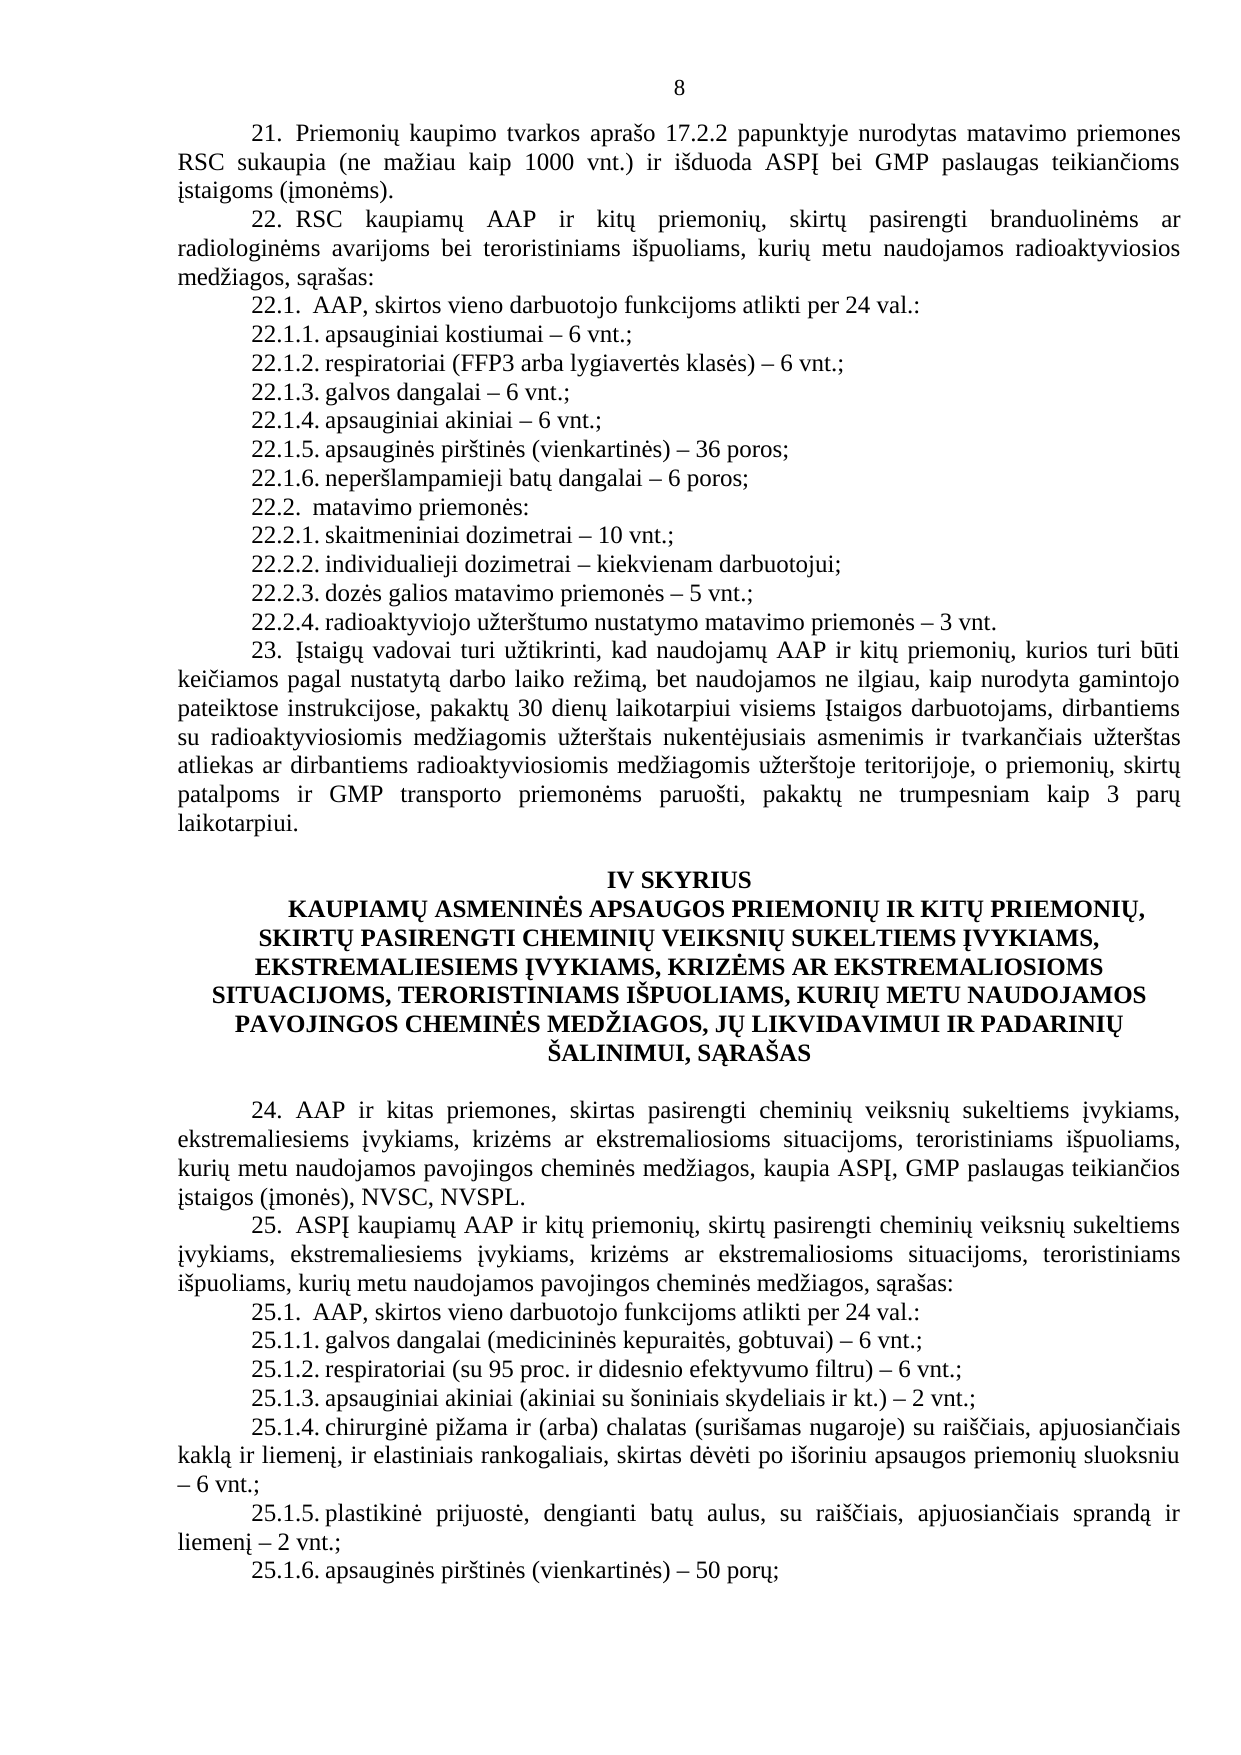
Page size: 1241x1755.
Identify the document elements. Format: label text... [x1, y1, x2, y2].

text 22.1.5. apsauginės pirštinės (vienkartinės) – 36 poros; [177, 434, 1181, 463]
text 22.1.6. neperšlampamieji batų dangalai – 6 poros; [177, 463, 1181, 492]
text 22. RSC kaupiamų AAP ir kitų priemonių, skirtų pasirengti branduolinėms ar radiologinėms avarijoms bei teroristiniams išpuoliams, kurių metu naudojamos radioaktyviosios medžiagos, sąrašas: [177, 204, 1181, 291]
text 22.2.2. individualieji dozimetrai – kiekvienam darbuotojui; [177, 549, 1181, 578]
text 24. AAP ir kitas priemones, skirtas pasirengti cheminių veiksnių sukeltiems įvykiams, ekstremaliesiems įvykiams, krizėms ar ekstremaliosioms situacijoms, teroristiniams išpuoliams, kurių metu naudojamos pavojingos cheminės medžiagos, kaupia ASPĮ, GMP paslaugas teikiančios įstaigos (įmonės), NVSC, NVSPL. [177, 1096, 1181, 1211]
text KAUPIAMŲ ASMENINĖS APSAUGOS PRIEMONIŲ IR KITŲ PRIEMONIŲ, SKIRTŲ PASIRENGTI CHEMINIŲ VEIKSNIŲ SUKELTIEMS ĮVYKIAMS, EKSTREMALIESIEMS ĮVYKIAMS, KRIZĖMS AR EKSTREMALIOSIOMS SITUACIJOMS, TERORISTINIAMS IŠPUOLIAMS, KURIŲ METU NAUDOJAMOS PAVOJINGOS CHEMINĖS MEDŽIAGOS, JŲ LIKVIDAVIMUI IR PADARINIŲ ŠALINIMUI, SĄRAŠAS [177, 894, 1181, 1067]
text 23. Įstaigų vadovai turi užtikrinti, kad naudojamų AAP ir kitų priemonių, kurios turi būti keičiamos pagal nustatytą darbo laiko režimą, bet naudojamos ne ilgiau, kaip nurodyta gamintojo pateiktose instrukcijose, pakaktų 30 dienų laikotarpiui visiems Įstaigos darbuotojams, dirbantiems su radioaktyviosiomis medžiagomis užterštais nukentėjusiais asmenimis ir tvarkančiais užterštas atliekas ar dirbantiems radioaktyviosiomis medžiagomis užterštoje teritorijoje, o priemonių, skirtų patalpoms ir GMP transporto priemonėms paruošti, pakaktų ne trumpesniam kaip 3 parų laikotarpiui. [177, 636, 1181, 837]
text 22.1.3. galvos dangalai – 6 vnt.; [177, 377, 1181, 406]
text 25.1.6. apsauginės pirštinės (vienkartinės) – 50 porų; [177, 1556, 1181, 1584]
text 25.1.3. apsauginiai akiniai (akiniai su šoniniais skydeliais ir kt.) – 2 vnt.; [177, 1383, 1181, 1412]
text 22.1. AAP, skirtos vieno darbuotojo funkcijoms atlikti per 24 val.: [177, 291, 1181, 319]
text 22.1.1. apsauginiai kostiumai – 6 vnt.; [177, 319, 1181, 348]
text 25.1. AAP, skirtos vieno darbuotojo funkcijoms atlikti per 24 val.: [177, 1297, 1181, 1326]
text 25.1.2. respiratoriai (su 95 proc. ir didesnio efektyvumo filtru) – 6 vnt.; [177, 1354, 1181, 1383]
text 22.2.1. skaitmeniniai dozimetrai – 10 vnt.; [177, 521, 1181, 549]
text 25.1.4. chirurginė pižama ir (arba) chalatas (surišamas nugaroje) su raiščiais, apjuosiančiais kaklą ir liemenį, ir elastiniais rankogaliais, skirtas dėvėti po išoriniu apsaugos priemonių sluoksniu – 6 vnt.; [177, 1412, 1181, 1498]
text 25.1.5. plastikinė prijuostė, dengianti batų aulus, su raiščiais, apjuosiančiais sprandą ir liemenį – 2 vnt.; [177, 1498, 1181, 1556]
text 25. ASPĮ kaupiamų AAP ir kitų priemonių, skirtų pasirengti cheminių veiksnių sukeltiems įvykiams, ekstremaliesiems įvykiams, krizėms ar ekstremaliosioms situacijoms, teroristiniams išpuoliams, kurių metu naudojamos pavojingos cheminės medžiagos, sąrašas: [177, 1211, 1181, 1297]
text 25.1.1. galvos dangalai (medicininės kepuraitės, gobtuvai) – 6 vnt.; [177, 1326, 1181, 1354]
text 22.1.4. apsauginiai akiniai – 6 vnt.; [177, 406, 1181, 434]
text 22.2.3. dozės galios matavimo priemonės – 5 vnt.; [177, 578, 1181, 607]
text IV SKYRIUS [177, 866, 1181, 894]
text 21. Priemonių kaupimo tvarkos aprašo 17.2.2 papunktyje nurodytas matavimo priemones RSC sukaupia (ne mažiau kaip 1000 vnt.) ir išduoda ASPĮ bei GMP paslaugas teikiančioms įstaigoms (įmonėms). [177, 118, 1181, 204]
text 22.1.2. respiratoriai (FFP3 arba lygiavertės klasės) – 6 vnt.; [177, 348, 1181, 377]
text 22.2. matavimo priemonės: [177, 492, 1181, 521]
text 22.2.4. radioaktyviojo užterštumo nustatymo matavimo priemonės – 3 vnt. [177, 607, 1181, 636]
